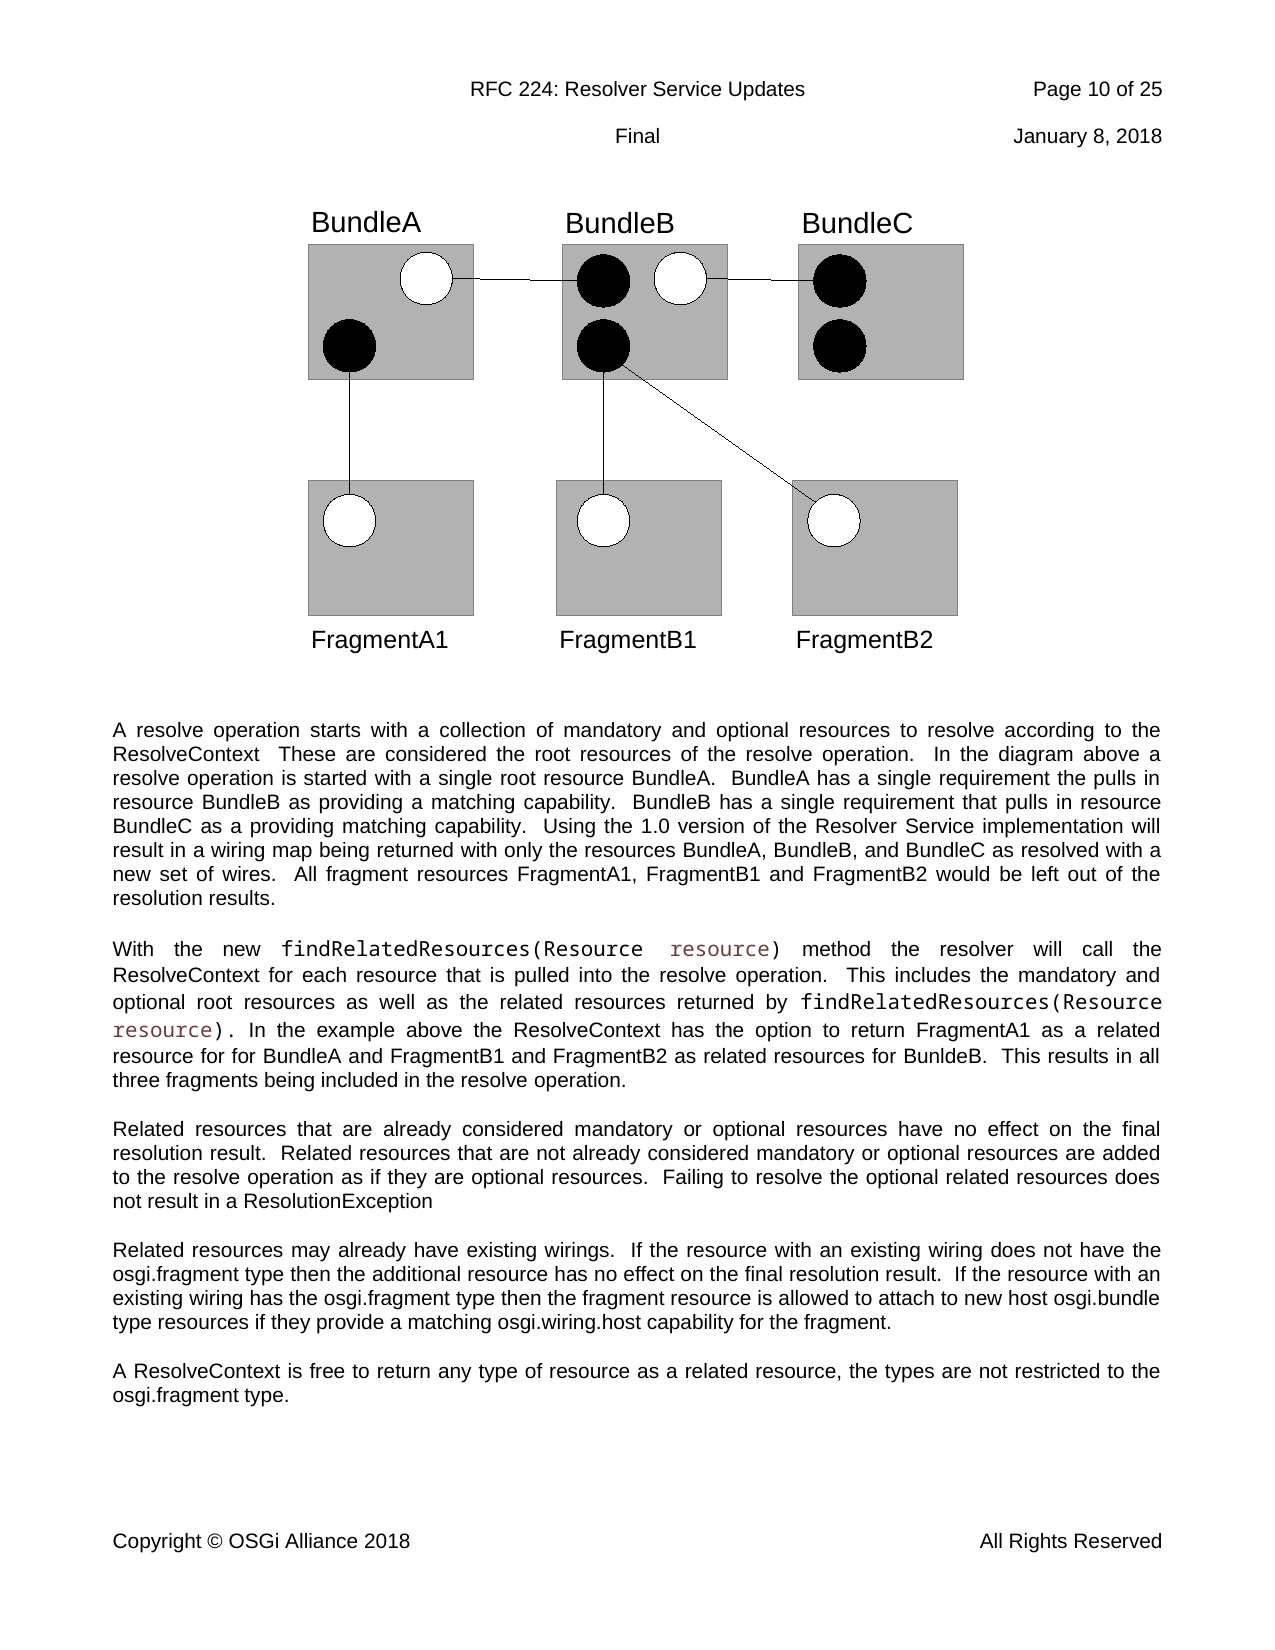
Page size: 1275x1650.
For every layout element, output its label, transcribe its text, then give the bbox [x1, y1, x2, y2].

text A resolve operation starts with a collection of mandatory and optional resources to resolve according to the ResolveContext These are considered the root resources of the resolve operation. In the diagram above a resolve operation is started with a single root resource BundleA. BundleA has a single requirement the pulls in resource BundleB as providing a matching capability. BundleB has a single requirement that pulls in resource BundleC as a providing matching capability. Using the 1.0 version of the Resolver Service implementation will result in a wiring map being returned with only the resources BundleA, BundleB, and BundleC as resolved with a new set of wires. All fragment resources FragmentA1, FragmentB1 and FragmentB2 would be left out of the resolution results. [112, 718, 1162, 909]
text With the new findRelatedResources(Resource resource) method the resolver will call the ResolveContext for each resource that is pulled into the resolve operation. This includes the mandatory and optional root resources as well as the related resources returned by findRelatedResources(Resource resource). In the example above the ResolveContext has the option to return FragmentA1 as a related resource for for BundleA and FragmentB1 and FragmentB2 as related resources for BunldeB. This results in all three fragments being included in the resolve operation. [112, 934, 1162, 1092]
text Related resources that are already considered mandatory or optional resources have no effect on the final resolution result. Related resources that are not already considered mandatory or optional resources are added to the resolve operation as if they are optional resources. Failing to resolve the optional related resources does not result in a ResolutionException [112, 1117, 1162, 1213]
text Related resources may already have existing wirings. If the resource with an existing wiring does not have the osgi.fragment type then the additional resource has no effect on the final resolution result. If the resource with an existing wiring has the osgi.fragment type then the fragment resource is allowed to attach to new host osgi.bundle type resources if they provide a matching osgi.wiring.host capability for the fragment. [112, 1238, 1162, 1333]
text A ResolveContext is free to return any type of resource as a related resource, the types are not restricted to the osgi.fragment type. [112, 1358, 1162, 1406]
